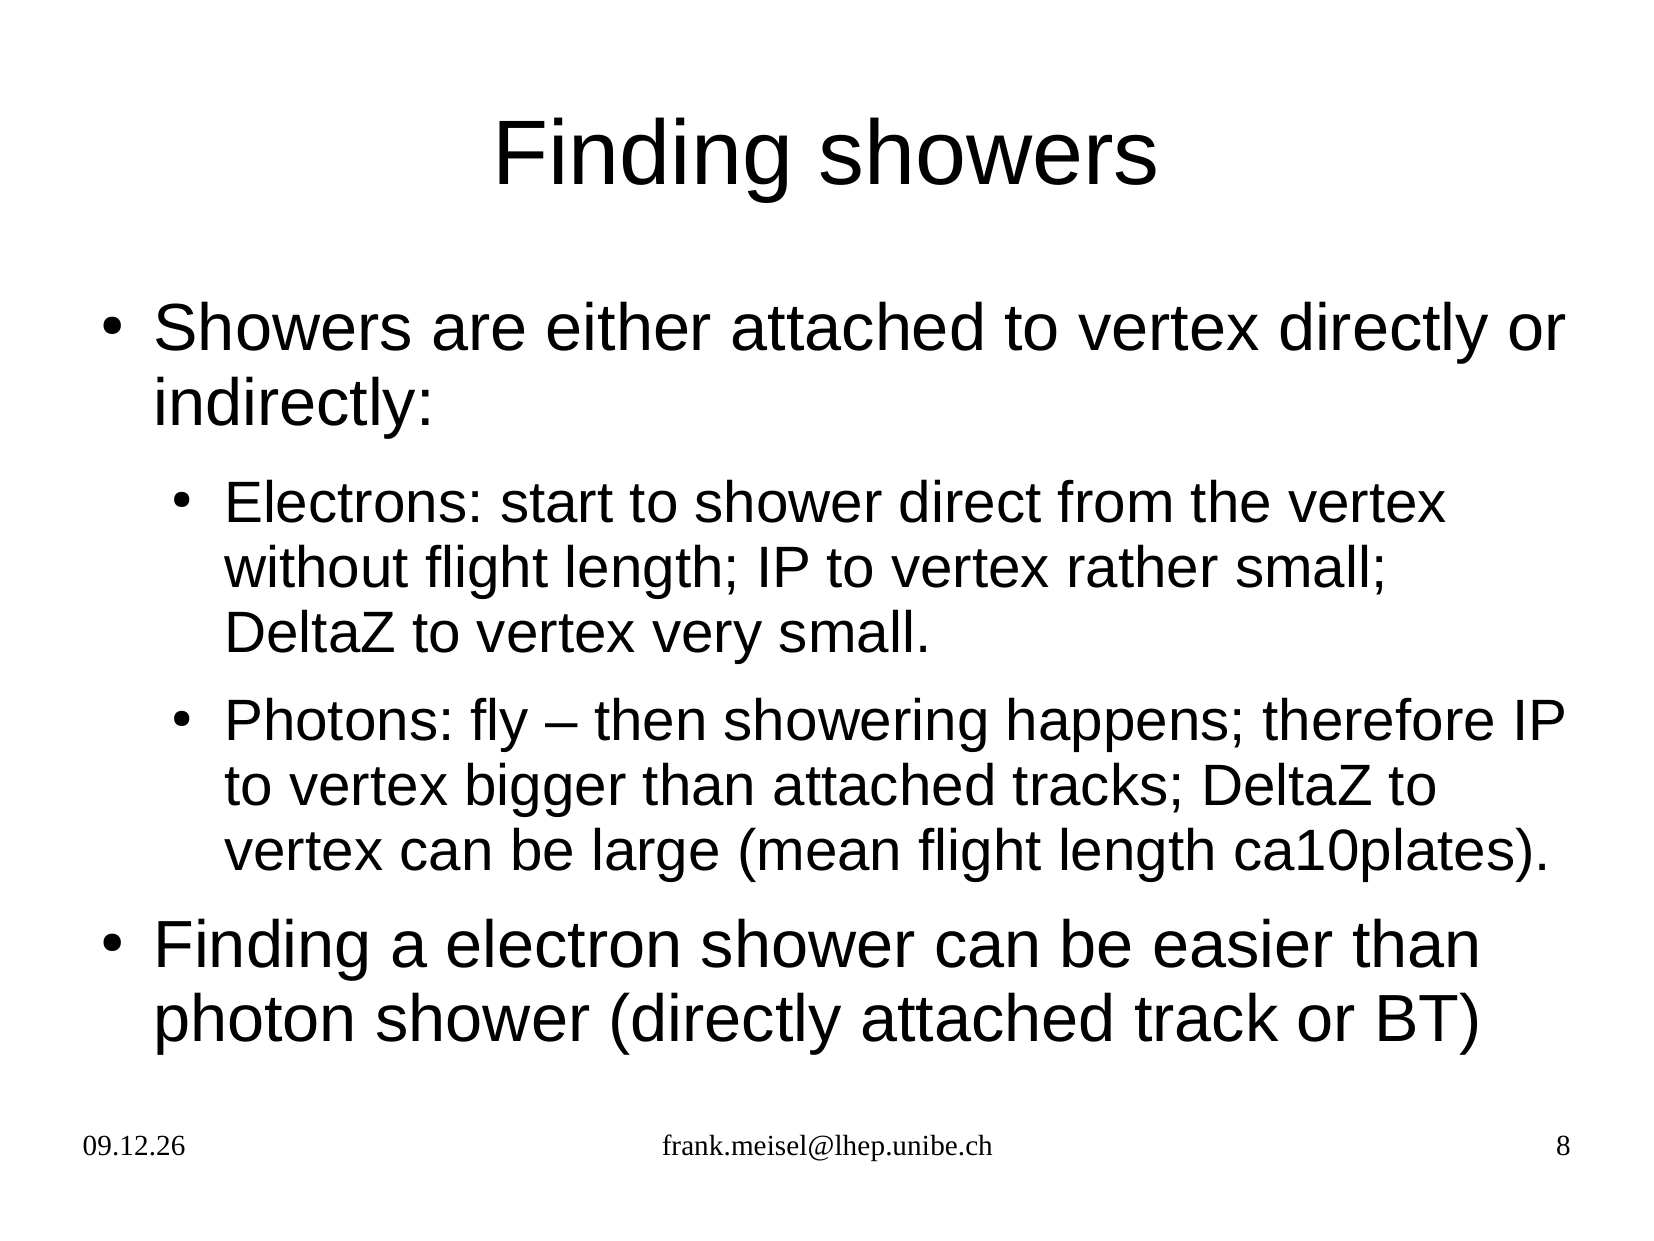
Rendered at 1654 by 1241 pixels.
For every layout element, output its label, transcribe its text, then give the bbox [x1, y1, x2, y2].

title Finding showers [82, 56, 1571, 250]
list Showers are either attached to vertex directly or indirectly: Electrons: start to shower direct from the vertex without flight length; IP to vertex rather small; DeltaZ to vertex very small. Photons: fly – then showering happens; therefore IP to vertex bigger than attached tracks; DeltaZ to vertex can be large (mean flight length ca10plates). Finding a electron shower can be easier than photon shower (directly attached track or BT) [82, 290, 1571, 1109]
